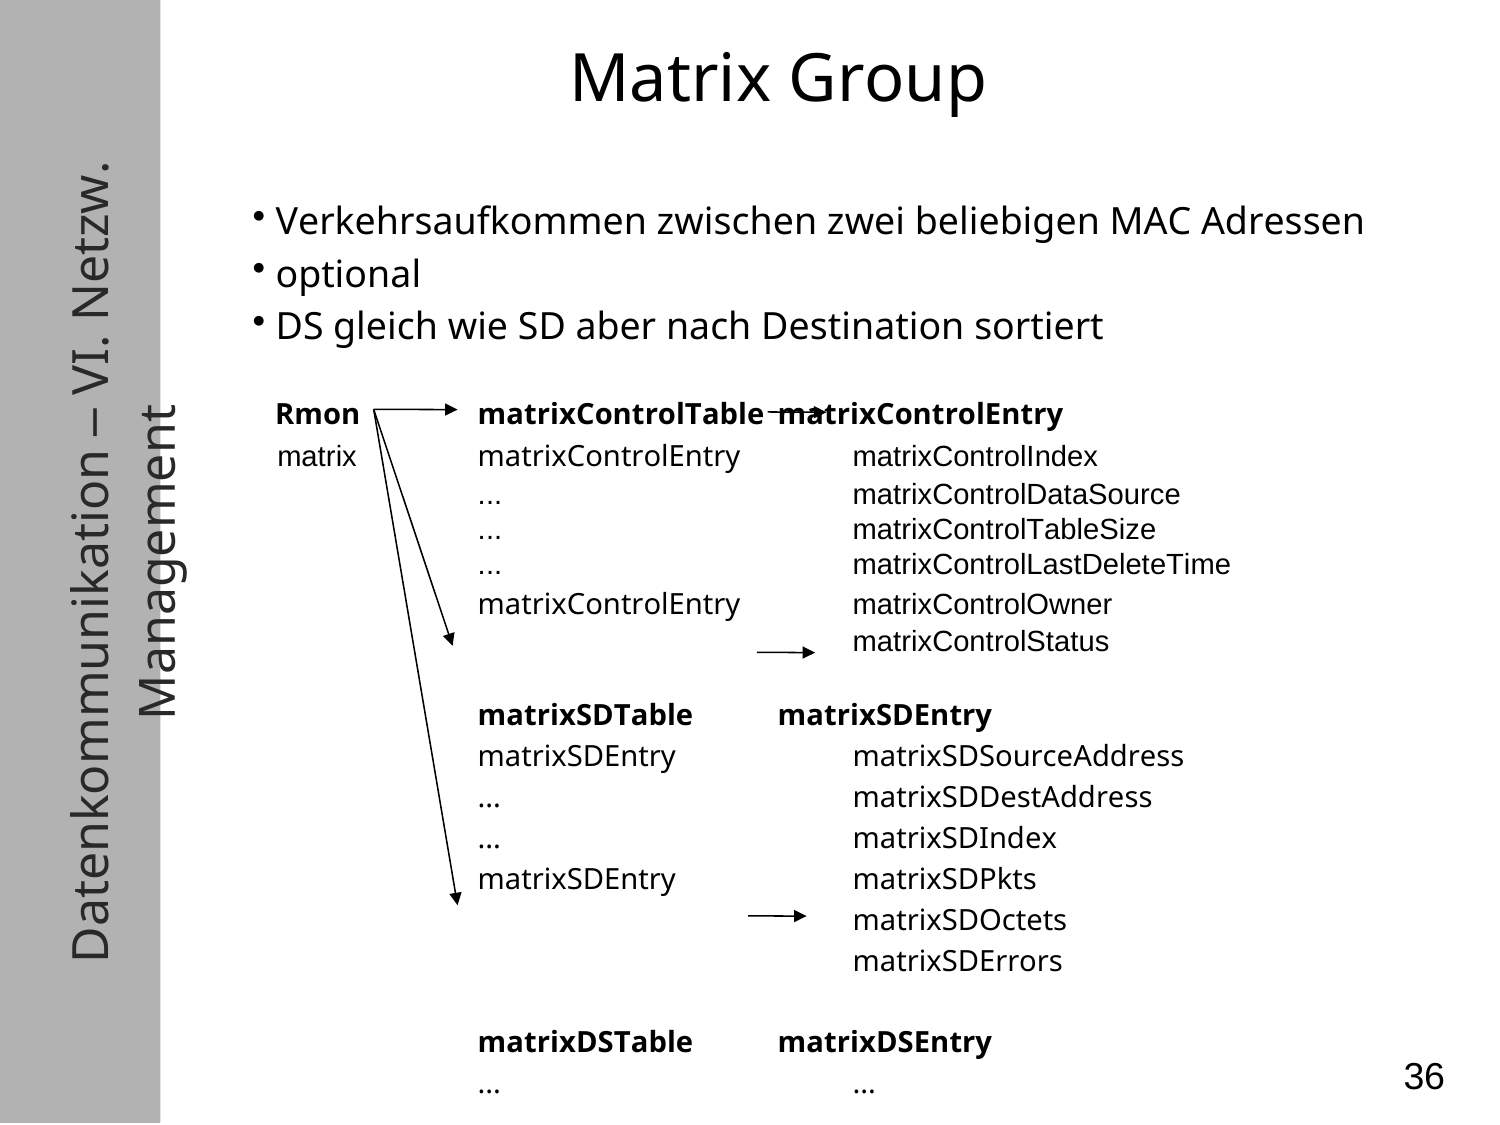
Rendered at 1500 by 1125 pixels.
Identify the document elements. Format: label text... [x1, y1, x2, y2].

text_box Matrix Group [571, 27, 986, 123]
text_box [1403, 1056, 1479, 1106]
text_box [0, 0, 160, 1123]
text_box Verkehrsaufkommen zwischen zwei beliebigen MAC Adressen optional DS gleich wie SD aber nach Destination sortiert Rmon matrixControlTable matrixControlEntry matrix matrixControlEntry matrixControlIndex ... matrixControlDataSource ... matrixControlTableSize ... matrixControlLastDeleteTime matrixControlEntry matrixControlOwner matrixControlStatus matrixSDTable matrixSDEntry matrixSDEntry matrixSDSourceAddress ... matrixSDDestAddress ... matrixSDIndex matrixSDEntry matrixSDPkts matrixSDOctets matrixSDErrors matrixDSTable matrixDSEntry ... ... [237, 187, 1478, 1125]
text_box Datenkommunikation – VI. Netzw. Management [47, 1, 178, 1124]
